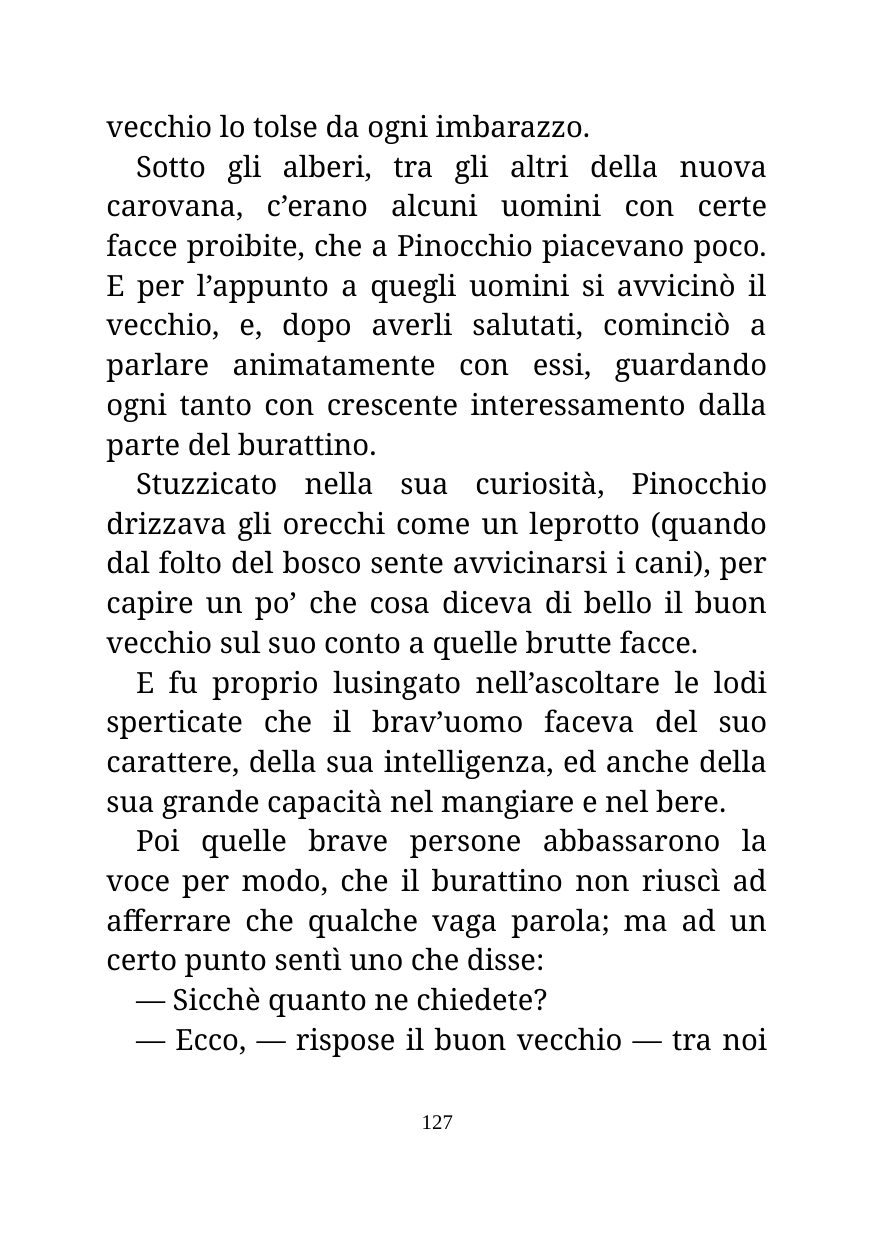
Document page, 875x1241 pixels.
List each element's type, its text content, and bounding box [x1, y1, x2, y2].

text E fu proprio lusingato nell’ascoltare le lodi sperticate che il brav’uomo faceva del suo carattere, della sua intelligenza, ed anche della sua grande capacità nel mangiare e nel bere. [106, 662, 768, 821]
text Sotto gli alberi, tra gli altri della nuova carovana, c’erano alcuni uomini con certe facce proibite, che a Pinocchio piacevano poco. E per l’appunto a quegli uomini si avvicinò il vecchio, e, dopo averli salutati, cominciò a parlare animatamente con essi, guardando ogni tanto con crescente interessamento dalla parte del burattino. [106, 146, 768, 463]
text vecchio lo tolse da ogni imbarazzo. [106, 106, 768, 146]
text — Ecco, — rispose il buon vecchio — tra noi [106, 1019, 768, 1059]
text Poi quelle brave persone abbassarono la voce per modo, che il burattino non riuscì ad afferrare che qualche vaga parola; ma ad un certo punto sentì uno che disse: [106, 821, 768, 979]
text — Sicchè quanto ne chiedete? [106, 979, 768, 1019]
text Stuzzicato nella sua curiosità, Pinocchio drizzava gli orecchi come un leprotto (quando dal folto del bosco sente avvicinarsi i cani), per capire un po’ che cosa diceva di bello il buon vecchio sul suo conto a quelle brutte facce. [106, 463, 768, 662]
